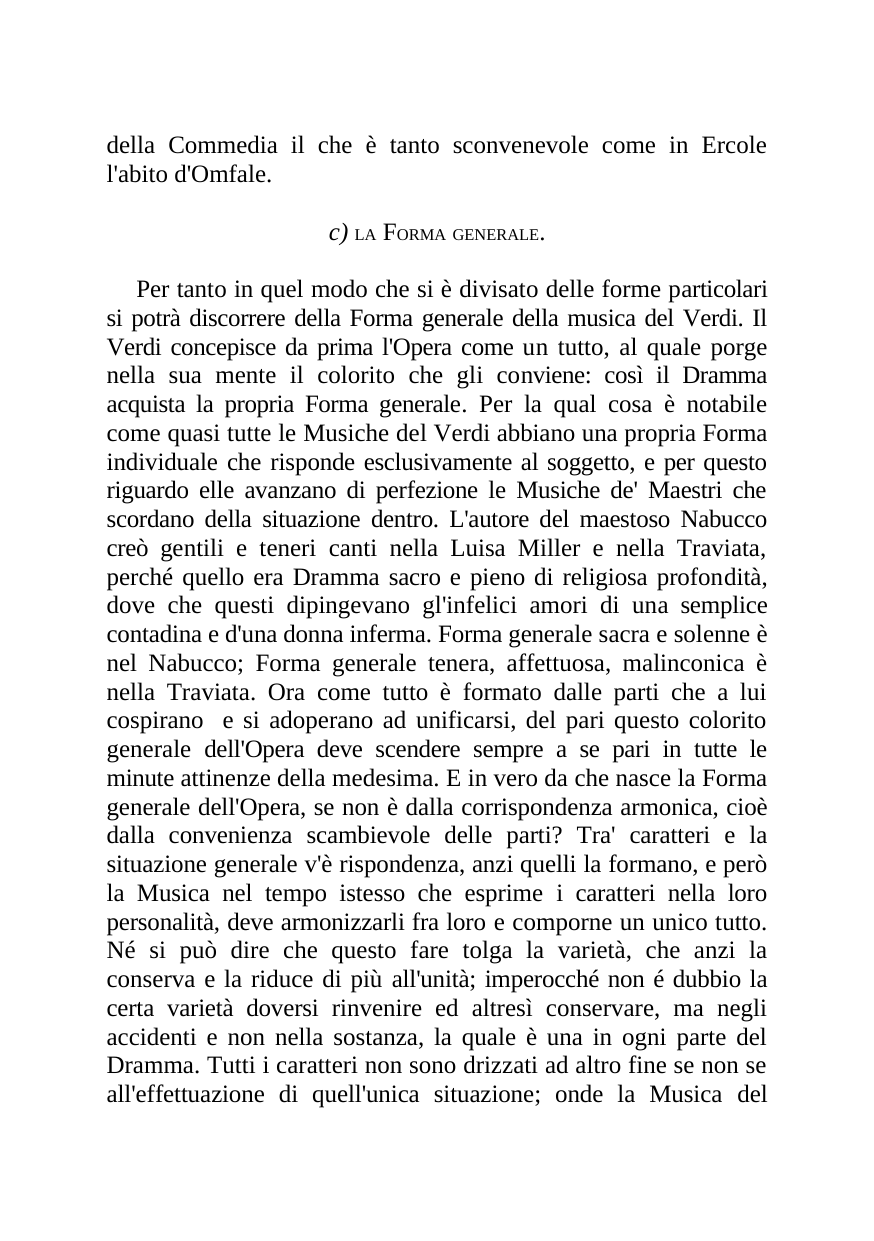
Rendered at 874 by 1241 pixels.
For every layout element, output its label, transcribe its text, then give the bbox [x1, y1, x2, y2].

text c) la Forma generale. [106, 217, 768, 245]
text Per tanto in quel modo che si è divisato delle forme particolari si potrà discorrere della Forma generale della musica del Verdi. Il Verdi concepisce da prima l'Opera come un tutto, al quale porge nella sua mente il colorito che gli conviene: così il Dramma acquista la propria Forma generale. Per la qual cosa è notabile come quasi tutte le Musiche del Verdi abbiano una propria Forma individuale che risponde esclusivamente al soggetto, e per questo riguardo elle avanzano di perfezione le Musiche de' Maestri che scordano della situazione dentro. L'autore del maestoso Nabucco creò gentili e teneri canti nella Luisa Miller e nella Traviata, perché quello era Dramma sacro e pieno di religiosa profondità, dove che questi dipingevano gl'infelici amori di una semplice contadina e d'una donna inferma. Forma generale sacra e solenne è nel Nabucco; Forma generale tenera, affettuosa, malinconica è nella Traviata. Ora come tutto è formato dalle parti che a lui cospirano e si adoperano ad unificarsi, del pari questo colorito generale dell'Opera deve scendere sempre a se pari in tutte le minute attinenze della medesima. E in vero da che nasce la Forma generale dell'Opera, se non è dalla corrispondenza armonica, cioè dalla convenienza scambievole delle parti? Tra' caratteri e la situazione generale v'è rispondenza, anzi quelli la formano, e però la Musica nel tempo istesso che esprime i caratteri nella loro personalità, deve armonizzarli fra loro e comporne un unico tutto. Né si può dire che questo fare tolga la varietà, che anzi la conserva e la riduce di più all'unità; imperocché non é dubbio la certa varietà doversi rinvenire ed altresì conservare, ma negli accidenti e non nella sostanza, la quale è una in ogni parte del Dramma. Tutti i caratteri non sono drizzati ad altro fine se non se all'effettuazione di quell'unica situazione; onde la Musica del [106, 274, 768, 1108]
text della Commedia il che è tanto sconvenevole come in Ercole l'abito d'Omfale. [106, 130, 768, 188]
